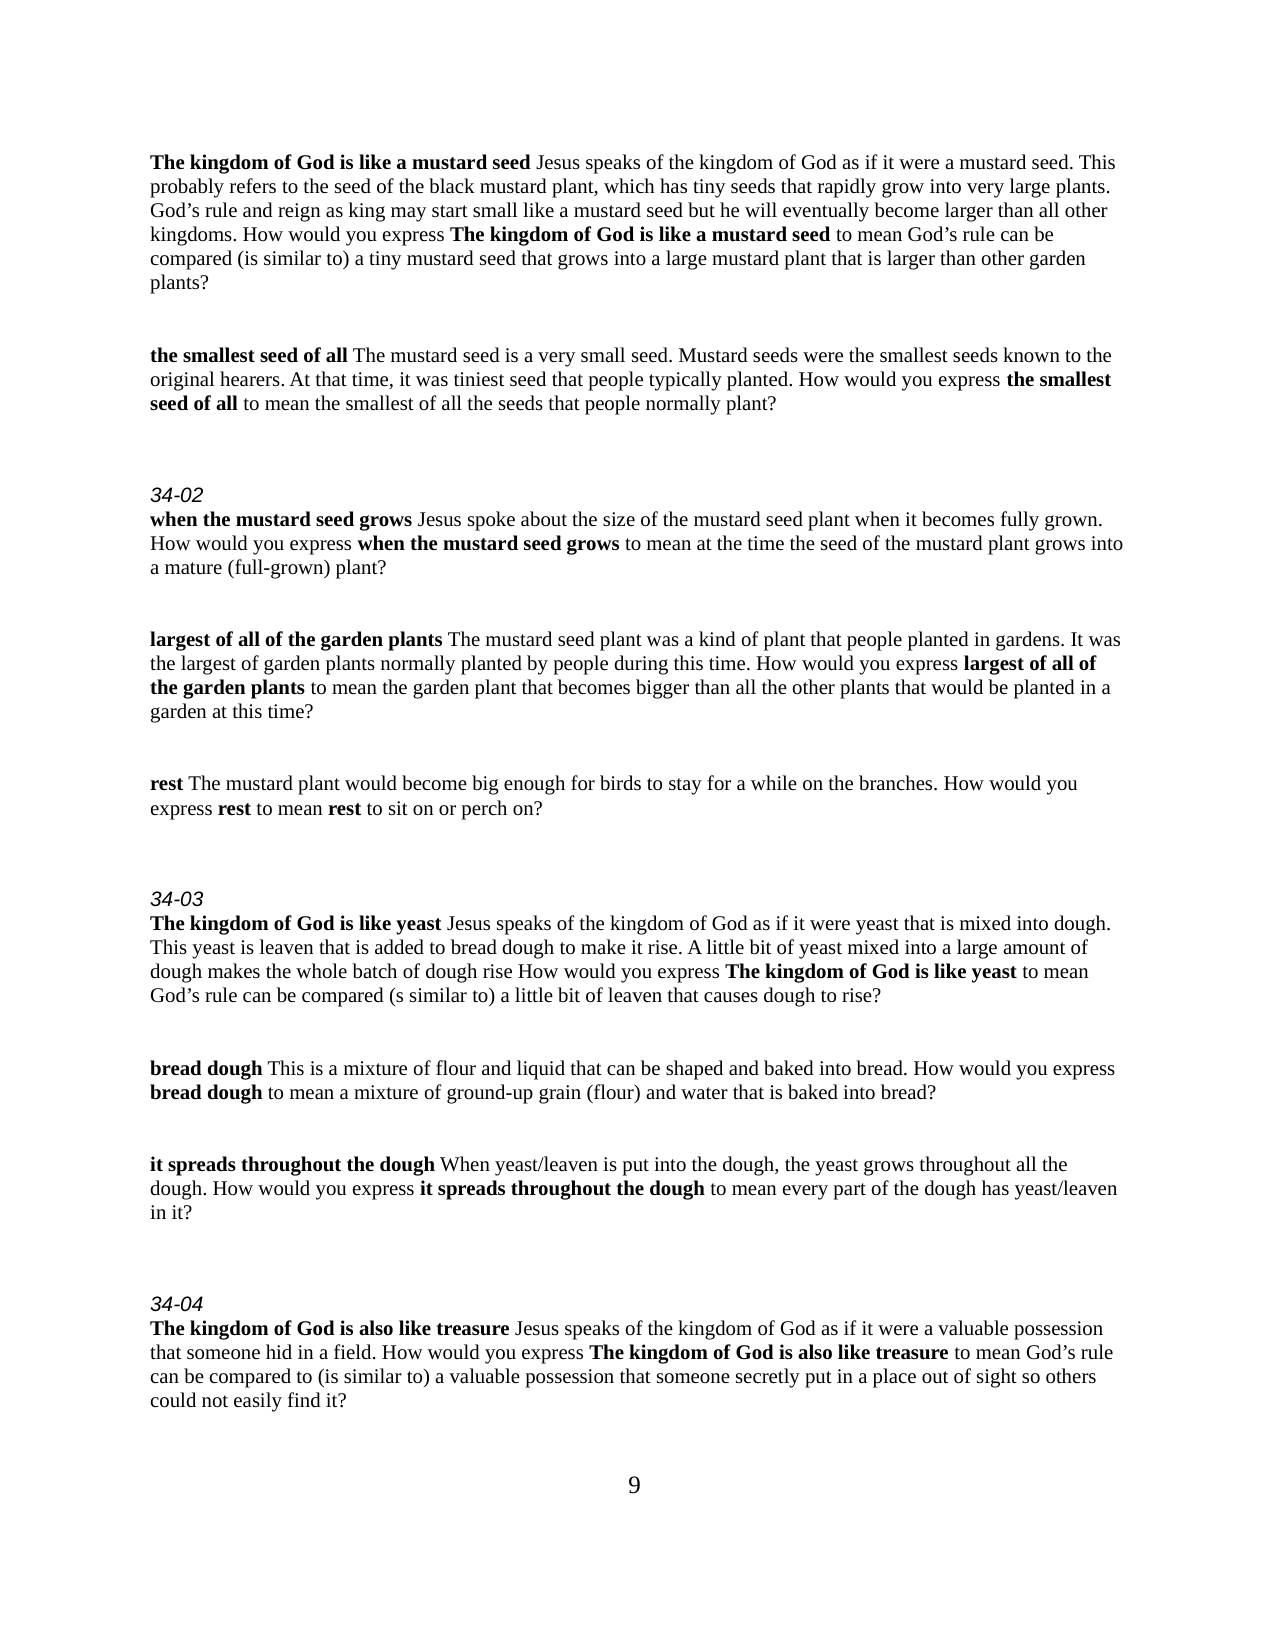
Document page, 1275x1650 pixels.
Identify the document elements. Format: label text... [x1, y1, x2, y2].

subtitle 34-02 [150, 482, 1125, 506]
subtitle 34-03 [150, 887, 1125, 911]
text rest The mustard plant would become big enough for birds to stay for a while on the branches. How would you express rest to mean rest to sit on or perch on? [150, 771, 1125, 819]
text The kingdom of God is also like treasure Jesus speaks of the kingdom of God as if it were a valuable possession that someone hid in a field. How would you express The kingdom of God is also like treasure to mean God’s rule can be compared to (is similar to) a valuable possession that someone secretly put in a place out of sight so others could not easily find it? [150, 1316, 1125, 1412]
subtitle 34-04 [150, 1292, 1125, 1316]
text it spreads throughout the dough When yeast/leaven is put into the dough, the yeast grows throughout all the dough. How would you express it spreads throughout the dough to mean every part of the dough has yeast/leaven in it? [150, 1152, 1125, 1224]
text when the mustard seed grows Jesus spoke about the size of the mustard seed plant when it becomes fully grown. How would you express when the mustard seed grows to mean at the time the seed of the mustard plant grows into a mature (full-grown) plant? [150, 506, 1125, 579]
text largest of all of the garden plants The mustard seed plant was a kind of plant that people planted in gardens. It was the largest of garden plants normally planted by people during this time. How would you express largest of all of the garden plants to mean the garden plant that becomes bigger than all the other plants that would be planted in a garden at this time? [150, 627, 1125, 723]
text the smallest seed of all The mustard seed is a very small seed. Mustard seeds were the smallest seeds known to the original hearers. At that time, it was tiniest seed that people typically planted. How would you express the smallest seed of all to mean the smallest of all the seeds that people normally plant? [150, 343, 1125, 415]
text bread dough This is a mixture of flour and liquid that can be shaped and baked into bread. How would you express bread dough to mean a mixture of ground-up grain (flour) and water that is baked into bread? [150, 1056, 1125, 1104]
text The kingdom of God is like a mustard seed Jesus speaks of the kingdom of God as if it were a mustard seed. This probably refers to the seed of the black mustard plant, which has tiny seeds that rapidly grow into very large plants. God’s rule and reign as king may start small like a mustard seed but he will eventually become larger than all other kingdoms. How would you express The kingdom of God is like a mustard seed to mean God’s rule can be compared (is similar to) a tiny mustard seed that grows into a large mustard plant that is larger than other garden plants? [150, 150, 1125, 294]
text The kingdom of God is like yeast Jesus speaks of the kingdom of God as if it were yeast that is mixed into dough. This yeast is leaven that is added to bread dough to make it rise. A little bit of yeast mixed into a large amount of dough makes the whole batch of dough rise How would you express The kingdom of God is like yeast to mean God’s rule can be compared (s similar to) a little bit of leaven that causes dough to rise? [150, 911, 1125, 1007]
